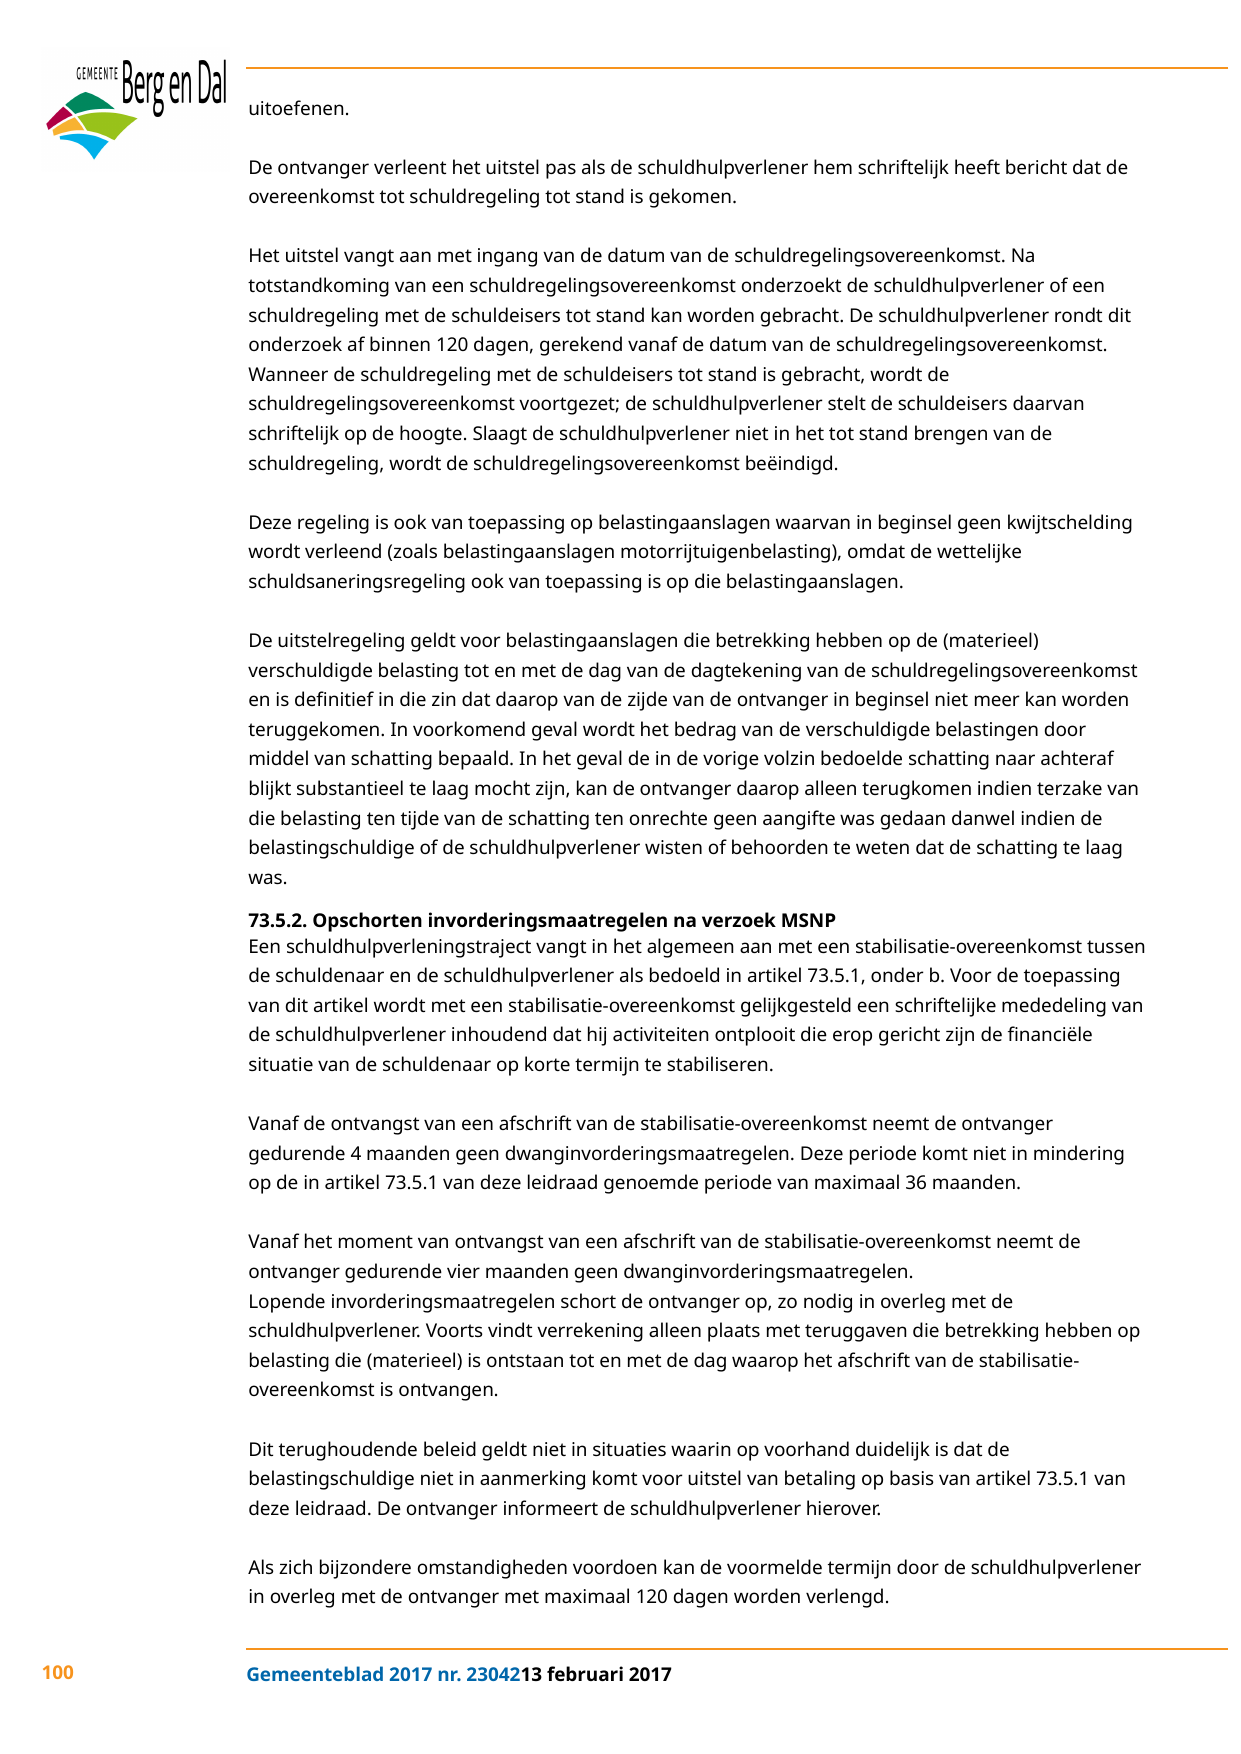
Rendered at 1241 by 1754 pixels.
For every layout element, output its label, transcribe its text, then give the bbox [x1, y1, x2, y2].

picture [41, 47, 231, 172]
text Dit terughoudende beleid geldt niet in situaties waarin op voorhand duidelijk is dat de belastingschuldige niet in aanmerking komt voor uitstel van betaling op basis van artikel 73.5.1 van deze leidraad. De ontvanger informeert de schuldhulpverlener hierover. [248, 1436, 1152, 1521]
text uitoefenen. [248, 95, 1152, 121]
text Een schuldhulpverleningstraject vangt in het algemeen aan met een stabilisatie-overeenkomst tussen de schuldenaar en de schuldhulpverlener als bedoeld in artikel 73.5.1, onder b. Voor de toepassing van dit artikel wordt met een stabilisatie-overeenkomst gelijkgesteld een schriftelijke mededeling van de schuldhulpverlener inhoudend dat hij activiteiten ontplooit die erop gericht zijn de financiële situatie van de schuldenaar op korte termijn te stabiliseren. [248, 933, 1152, 1077]
text Lopende invorderingsmaatregelen schort de ontvanger op, zo nodig in overleg met de schuldhulpverlener. Voorts vindt verrekening alleen plaats met teruggaven die betrekking hebben op belasting die (materieel) is ontstaan tot en met de dag waarop het afschrift van de stabilisatie-overeenkomst is ontvangen. [248, 1288, 1152, 1402]
text De uitstelregeling geldt voor belastingaanslagen die betrekking hebben op de (materieel) verschuldigde belasting tot en met de dag van de dagtekening van de schuldregelingsovereenkomst en is definitief in die zin dat daarop van de zijde van de ontvanger in beginsel niet meer kan worden teruggekomen. In voorkomend geval wordt het bedrag van de verschuldigde belastingen door middel van schatting bepaald. In het geval de in de vorige volzin bedoelde schatting naar achteraf blijkt substantieel te laag mocht zijn, kan de ontvanger daarop alleen terugkomen indien terzake van die belasting ten tijde van de schatting ten onrechte geen aangifte was gedaan danwel indien de belastingschuldige of de schuldhulpverlener wisten of behoorden te weten dat de schatting te laag was. [248, 627, 1152, 890]
text Vanaf het moment van ontvangst van een afschrift van de stabilisatie-overeenkomst neemt de ontvanger gedurende vier maanden geen dwanginvorderingsmaatregelen. [248, 1229, 1152, 1284]
text Deze regeling is ook van toepassing op belastingaanslagen waarvan in beginsel geen kwijtschelding wordt verleend (zoals belastingaanslagen motorrijtuigenbelasting), omdat de wettelijke schuldsaneringsregeling ook van toepassing is op die belastingaanslagen. [248, 509, 1152, 594]
text Het uitstel vangt aan met ingang van de datum van de schuldregelingsovereenkomst. Na totstandkoming van een schuldregelingsovereenkomst onderzoekt de schuldhulpverlener of een schuldregeling met de schuldeisers tot stand kan worden gebracht. De schuldhulpverlener rondt dit onderzoek af binnen 120 dagen, gerekend vanaf de datum van de schuldregelingsovereenkomst. Wanneer de schuldregeling met de schuldeisers tot stand is gebracht, wordt de schuldregelingsovereenkomst voortgezet; de schuldhulpverlener stelt de schuldeisers daarvan schriftelijk op de hoogte. Slaagt de schuldhulpverlener niet in het tot stand brengen van de schuldregeling, wordt de schuldregelingsovereenkomst beëindigd. [248, 243, 1152, 476]
text Vanaf de ontvangst van een afschrift van de stabilisatie-overeenkomst neemt de ontvanger gedurende 4 maanden geen dwanginvorderingsmaatregelen. Deze periode komt niet in mindering op de in artikel 73.5.1 van deze leidraad genoemde periode van maximaal 36 maanden. [248, 1110, 1152, 1195]
text 73.5.2. Opschorten invorderingsmaatregelen na verzoek MSNP [248, 907, 1152, 933]
text Als zich bijzondere omstandigheden voordoen kan de voormelde termijn door de schuldhulpverlener in overleg met de ontvanger met maximaal 120 dagen worden verlengd. [248, 1554, 1152, 1609]
text De ontvanger verleent het uitstel pas als de schuldhulpverlener hem schriftelijk heeft bericht dat de overeenkomst tot schuldregeling tot stand is gekomen. [248, 154, 1152, 209]
